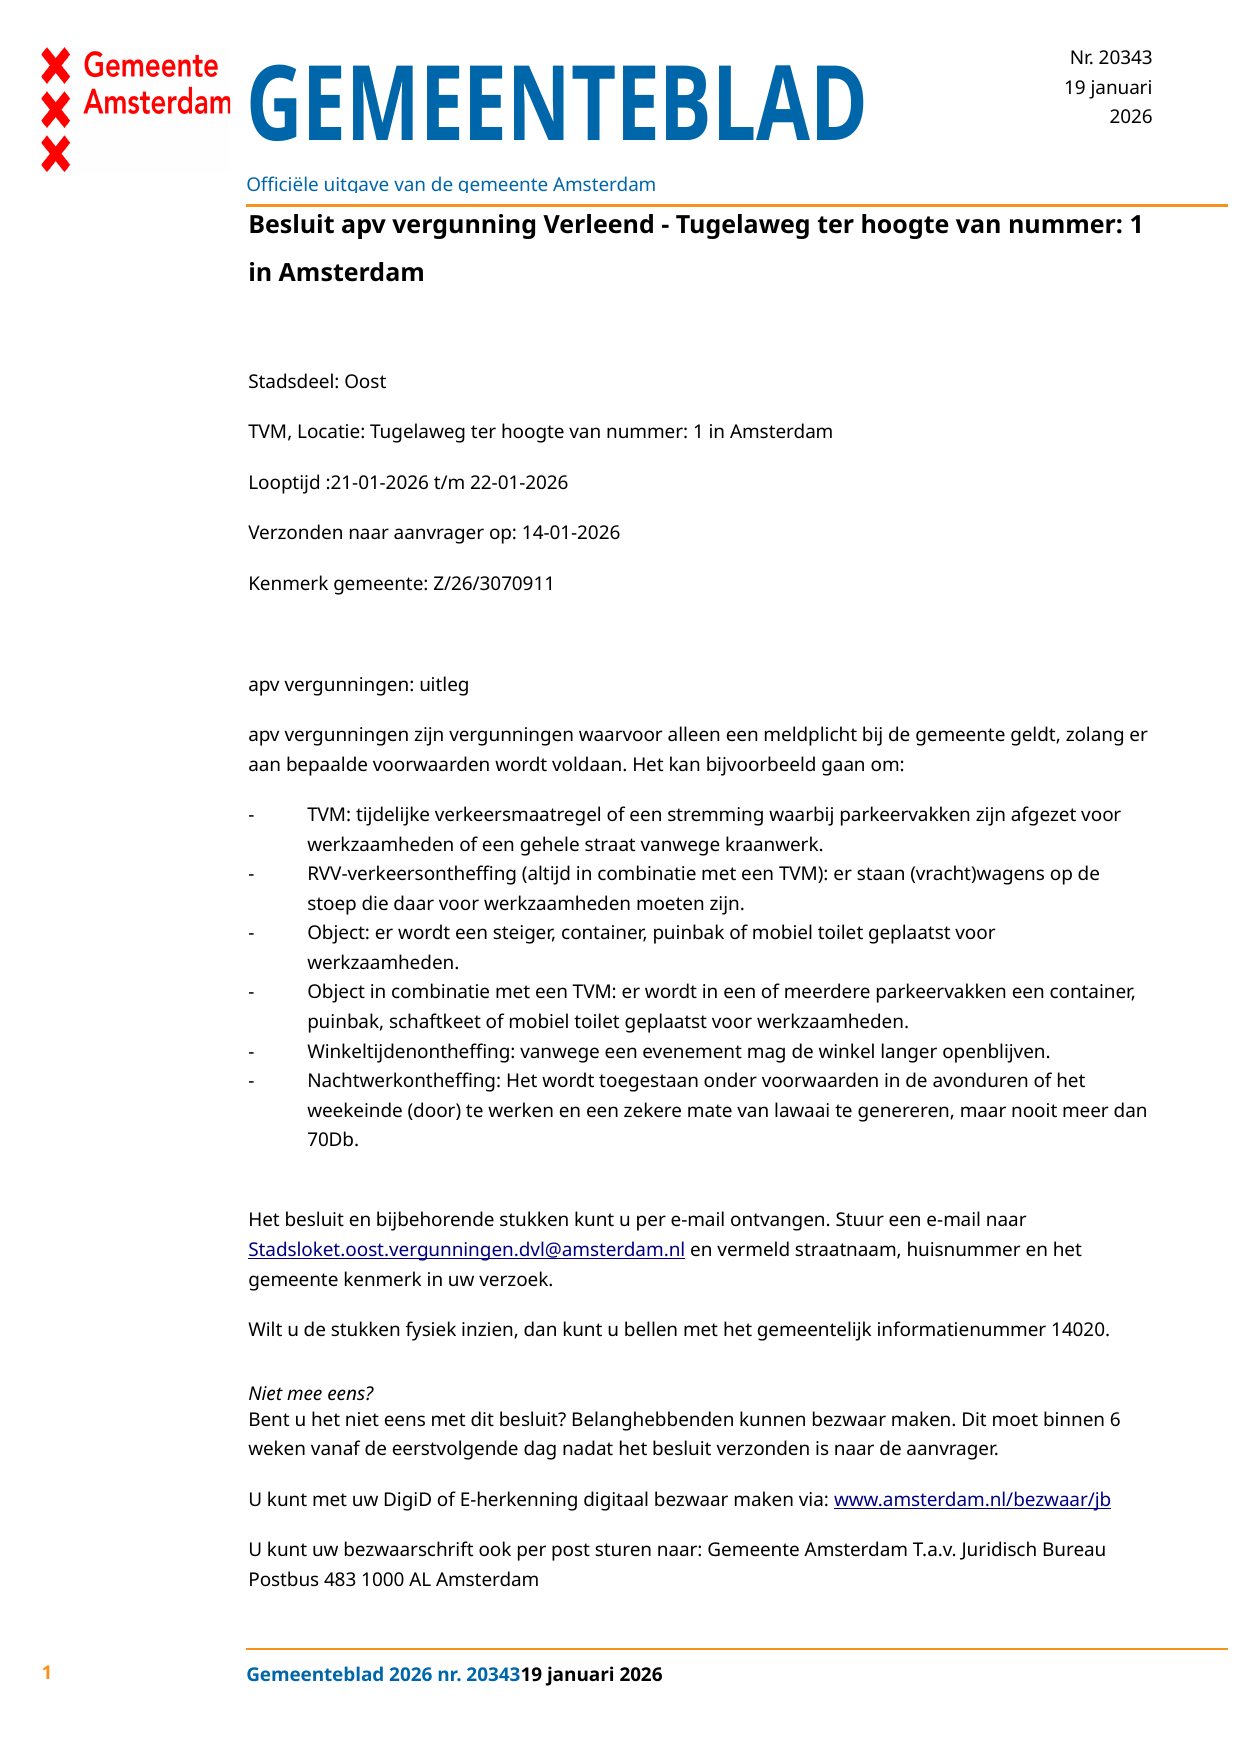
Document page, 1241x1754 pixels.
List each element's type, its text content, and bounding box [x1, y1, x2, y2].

text Looptijd :21-01-2026 t/m 22-01-2026 [248, 469, 1152, 495]
text Niet mee eens? [248, 1380, 1152, 1406]
text apv vergunningen zijn vergunningen waarvoor alleen een meldplicht bij de gemeente geldt, zolang er aan bepaalde voorwaarden wordt voldaan. Het kan bijvoorbeeld gaan om: [248, 721, 1152, 777]
text Wilt u de stukken fysiek inzien, dan kunt u bellen met het gemeentelijk informatienummer 14020. [248, 1316, 1152, 1342]
list Winkeltijdenontheffing: vanwege een evenement mag de winkel langer openblijven. [248, 1038, 1152, 1064]
text TVM, Locatie: Tugelaweg ter hoogte van nummer: 1 in Amsterdam [248, 419, 1152, 444]
list Nachtwerkontheffing: Het wordt toegestaan onder voorwaarden in de avonduren of het weekeinde (door) te werken en een zekere mate van lawaai te genereren, maar nooit meer dan 70Db. [248, 1067, 1152, 1152]
text apv vergunningen: uitleg [248, 671, 1152, 697]
text Stadsdeel: Oost [248, 368, 1152, 394]
list TVM: tijdelijke verkeersmaatregel of een stremming waarbij parkeervakken zijn afgezet voor werkzaamheden of een gehele straat vanwege kraanwerk. [248, 801, 1152, 857]
text Verzonden naar aanvrager op: 14-01-2026 [248, 519, 1152, 545]
text U kunt uw bezwaarschrift ook per post sturen naar: Gemeente Amsterdam T.a.v. Juridisch Bureau Postbus 483 1000 AL Amsterdam [248, 1536, 1152, 1592]
picture [41, 47, 231, 172]
list Object: er wordt een steiger, container, puinbak of mobiel toilet geplaatst voor werkzaamheden. [248, 919, 1152, 975]
text Kenmerk gemeente: Z/26/3070911 [248, 570, 1152, 596]
list Object in combinatie met een TVM: er wordt in een of meerdere parkeervakken een container, puinbak, schaftkeet of mobiel toilet geplaatst voor werkzaamheden. [248, 979, 1152, 1034]
list RVV-verkeersontheffing (altijd in combinatie met een TVM): er staan (vracht)wagens op de stoep die daar voor werkzaamheden moeten zijn. [248, 860, 1152, 916]
text Het besluit en bijbehorende stukken kunt u per e-mail ontvangen. Stuur een e-mail naar Stadsloket.oost.vergunningen.dvl@amsterdam.nl en vermeld straatnaam, huisnummer en het gemeente kenmerk in uw verzoek. [248, 1207, 1152, 1292]
text Besluit apv vergunning Verleend - Tugelaweg ter hoogte van nummer: 1 in Amsterdam [248, 207, 1152, 288]
text Bent u het niet eens met dit besluit? Belanghebbenden kunnen bezwaar maken. Dit moet binnen 6 weken vanaf de eerstvolgende dag nadat het besluit verzonden is naar de aanvrager. [248, 1406, 1152, 1461]
text U kunt met uw DigiD of E-herkenning digitaal bezwaar maken via: www.amsterdam.nl/bezwaar/jb [248, 1486, 1152, 1512]
